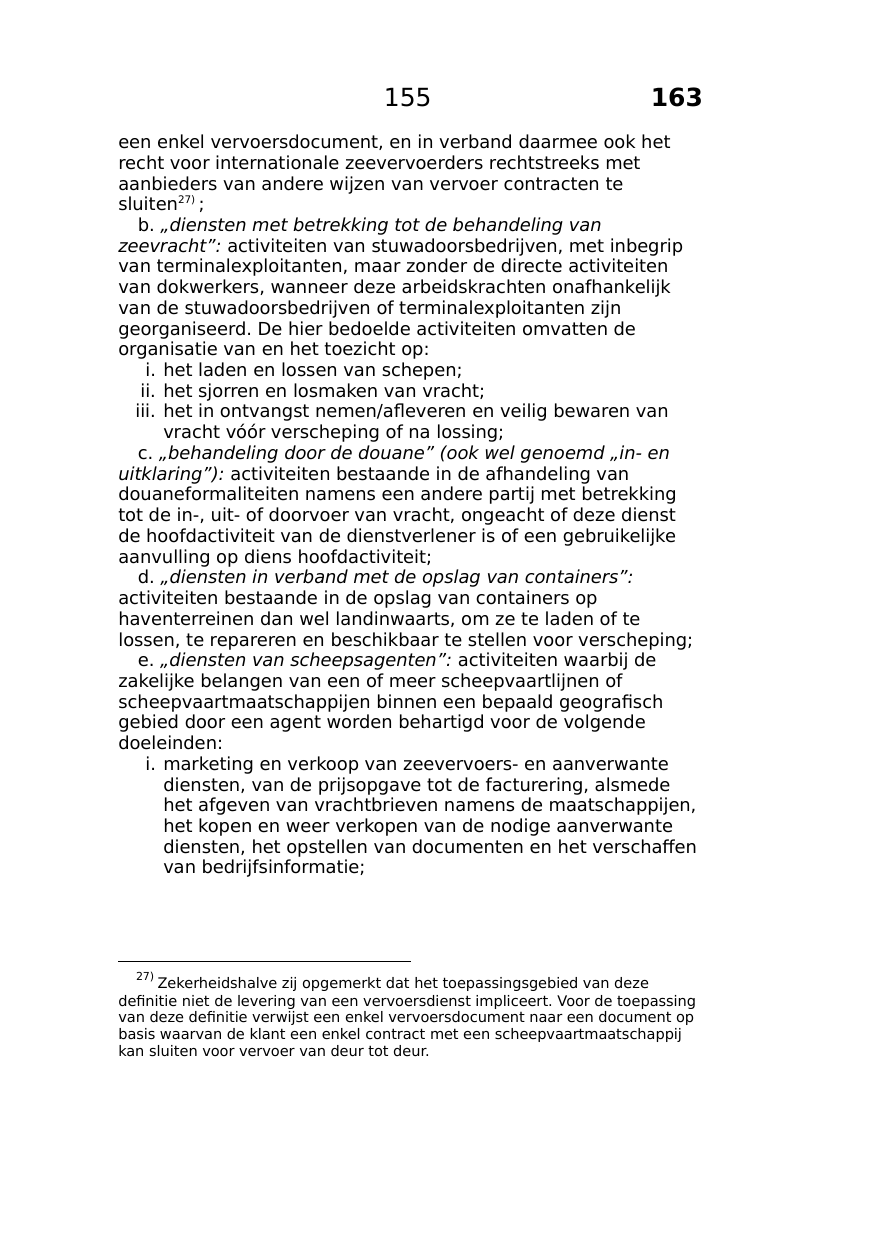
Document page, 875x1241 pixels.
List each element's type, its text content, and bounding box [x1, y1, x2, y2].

text Zekerheidshalve zij opgemerkt dat het toepassingsgebied van deze definitie niet de levering van een vervoersdienst impliceert. Voor de toepassing van deze definitie verwijst een enkel vervoersdocument naar een document op basis waarvan de klant een enkel contract met een scheepvaartmaatschappij kan sluiten voor vervoer van deur tot deur. [118, 970, 703, 1060]
text i. marketing en verkoop van zeevervoers- en aanverwante diensten, van de prijsopgave tot de facturering, alsmede het afgeven van vrachtbrieven namens de maatschappijen, het kopen en weer verkopen van de nodige aanverwante diensten, het opstellen van documenten en het verschaffen van bedrijfsinformatie; [118, 754, 703, 878]
text e. „diensten van scheepsagenten”: activiteiten waarbij de zakelijke belangen van een of meer scheepvaartlijnen of scheepvaartmaatschappijen binnen een bepaald geografisch gebied door een agent worden behartigd voor de volgende doeleinden: [118, 650, 703, 754]
text c. „behandeling door de douane” (ook wel genoemd „in- en uitklaring”): activiteiten bestaande in de afhandeling van douaneformaliteiten namens een andere partij met betrekking tot de in-, uit- of doorvoer van vracht, ongeacht of deze dienst de hoofdactiviteit van de dienstverlener is of een gebruikelijke aanvulling op diens hoofdactiviteit; [118, 443, 703, 567]
text iii. het in ontvangst nemen/afleveren en veilig bewaren van vracht vóór verscheping of na lossing; [118, 401, 703, 443]
text b. „diensten met betrekking tot de behandeling van zeevracht”: activiteiten van stuwadoorsbedrijven, met inbegrip van terminalexploitanten, maar zonder de directe activiteiten van dokwerkers, wanneer deze arbeidskrachten onafhankelijk van de stuwadoorsbedrijven of terminalexploitanten zijn georganiseerd. De hier bedoelde activiteiten omvatten de organisatie van en het toezicht op: [118, 215, 703, 360]
text een enkel vervoersdocument, en in verband daarmee ook het recht voor internationale zeevervoerders rechtstreeks met aanbieders van andere wijzen van vervoer contracten te sluiten; [118, 132, 703, 215]
text ii. het sjorren en losmaken van vracht; [118, 381, 703, 401]
text i. het laden en lossen van schepen; [118, 360, 703, 381]
text d. „diensten in verband met de opslag van containers”: activiteiten bestaande in de opslag van containers op haventerreinen dan wel landinwaarts, om ze te laden of te lossen, te repareren en beschikbaar te stellen voor verscheping; [118, 567, 703, 650]
